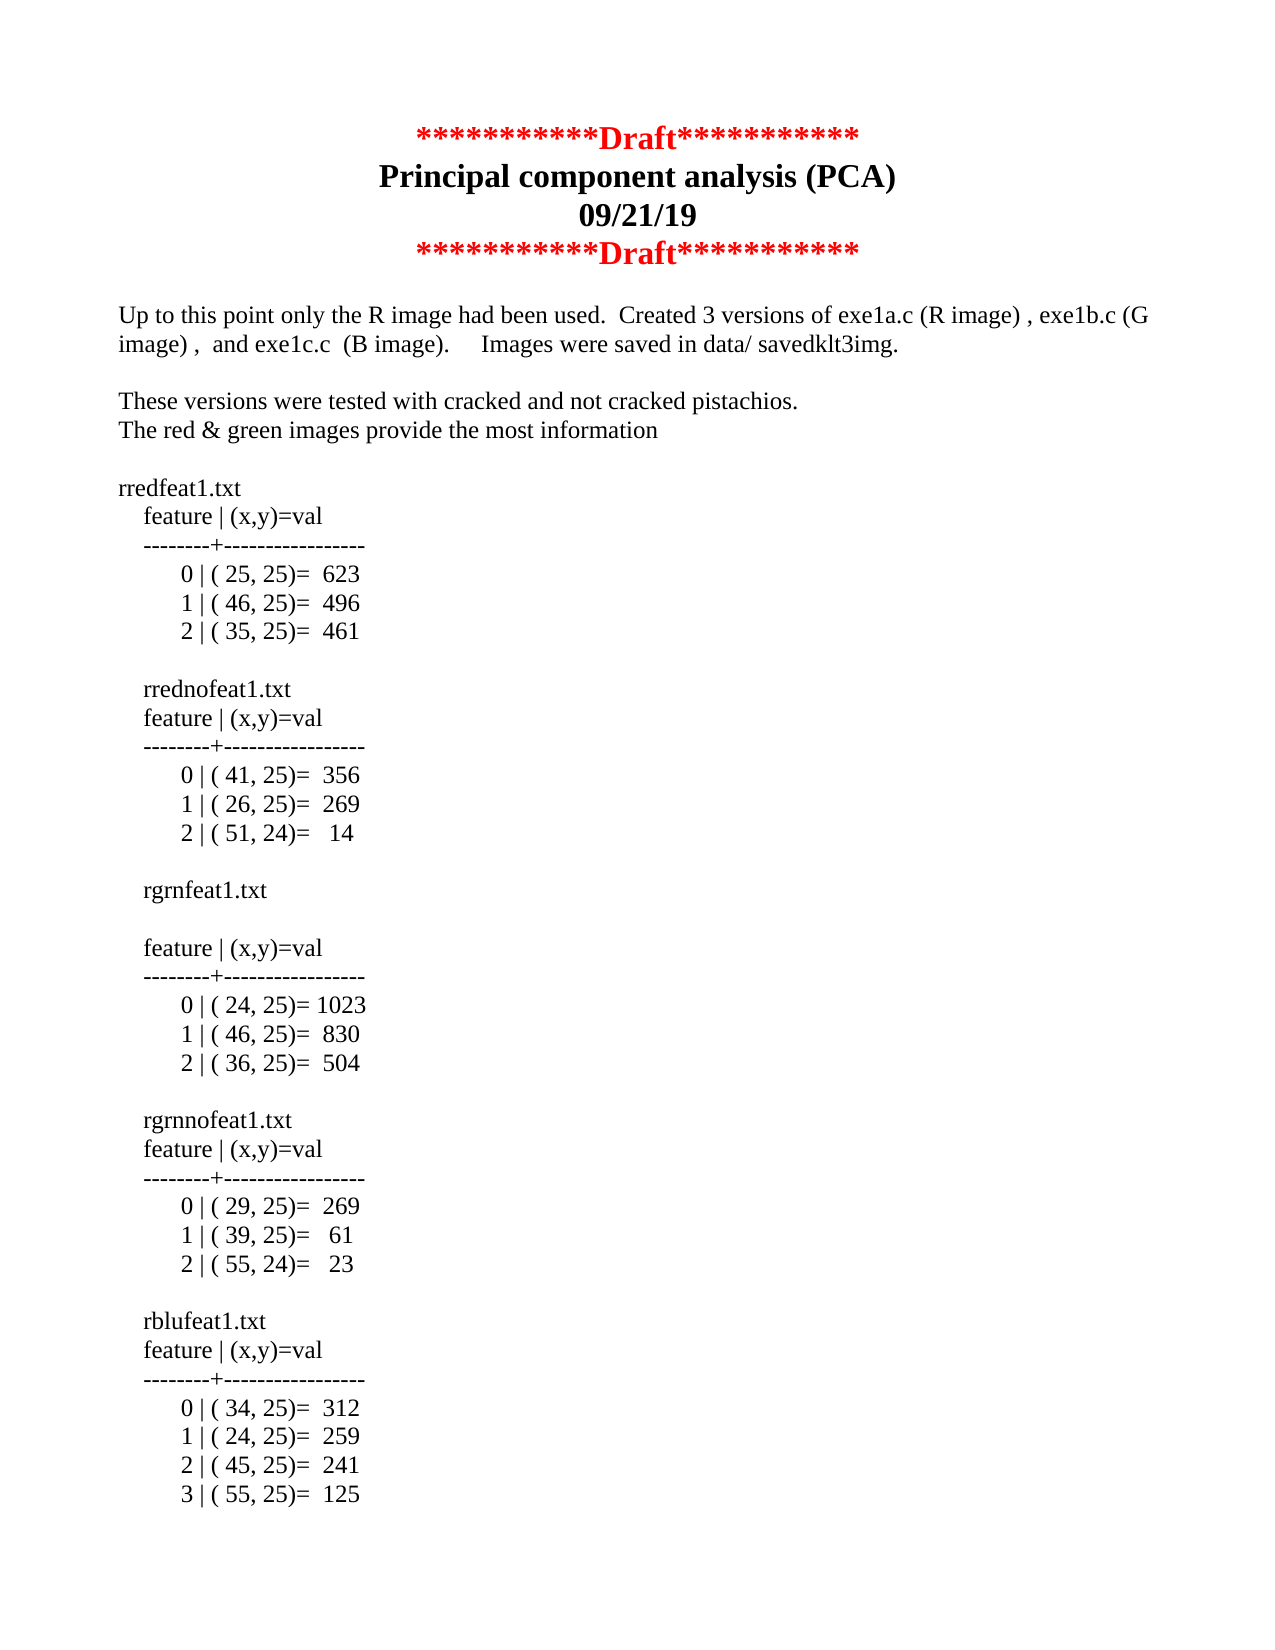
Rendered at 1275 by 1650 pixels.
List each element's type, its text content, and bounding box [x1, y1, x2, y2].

text rredfeat1.txt [118, 473, 1157, 501]
text Principal component analysis (PCA) [118, 156, 1157, 195]
text 2 | ( 35, 25)= 461 [118, 616, 1157, 645]
text feature | (x,y)=val [118, 933, 1157, 961]
text 2 | ( 36, 25)= 504 [118, 1048, 1157, 1076]
text 1 | ( 46, 25)= 830 [118, 1019, 1157, 1048]
text feature | (x,y)=val [118, 703, 1157, 731]
text These versions were tested with cracked and not cracked pistachios. [118, 386, 1157, 415]
text 1 | ( 46, 25)= 496 [118, 588, 1157, 616]
text 2 | ( 51, 24)= 14 [118, 818, 1157, 846]
text 3 | ( 55, 25)= 125 [118, 1479, 1157, 1508]
text 0 | ( 34, 25)= 312 [118, 1393, 1157, 1421]
text feature | (x,y)=val [118, 1335, 1157, 1364]
text --------+----------------- [118, 530, 1157, 559]
text 0 | ( 25, 25)= 623 [118, 559, 1157, 588]
text rgrnnofeat1.txt [118, 1105, 1157, 1134]
text The red & green images provide the most information [118, 415, 1157, 444]
text --------+----------------- [118, 731, 1157, 760]
text feature | (x,y)=val [118, 1134, 1157, 1163]
text 09/21/19 [118, 195, 1157, 233]
text 0 | ( 29, 25)= 269 [118, 1191, 1157, 1220]
text --------+----------------- [118, 1364, 1157, 1393]
text 2 | ( 55, 24)= 23 [118, 1249, 1157, 1278]
text Up to this point only the R image had been used. Created 3 versions of exe1a.c (R image) , exe1b.c (G image) , and exe1c.c (B image). Images were saved in data/ savedklt3img. [118, 300, 1157, 358]
text 1 | ( 39, 25)= 61 [118, 1220, 1157, 1249]
text rblufeat1.txt [118, 1306, 1157, 1335]
text 0 | ( 24, 25)= 1023 [118, 990, 1157, 1019]
text 2 | ( 45, 25)= 241 [118, 1450, 1157, 1479]
text ***********Draft*********** [118, 233, 1157, 271]
text 0 | ( 41, 25)= 356 [118, 760, 1157, 789]
text --------+----------------- [118, 1163, 1157, 1191]
text rrednofeat1.txt [118, 674, 1157, 703]
text ***********Draft*********** [118, 118, 1157, 156]
text 1 | ( 24, 25)= 259 [118, 1421, 1157, 1450]
text feature | (x,y)=val [118, 501, 1157, 530]
text --------+----------------- [118, 961, 1157, 990]
text 1 | ( 26, 25)= 269 [118, 789, 1157, 818]
text rgrnfeat1.txt [118, 875, 1157, 904]
